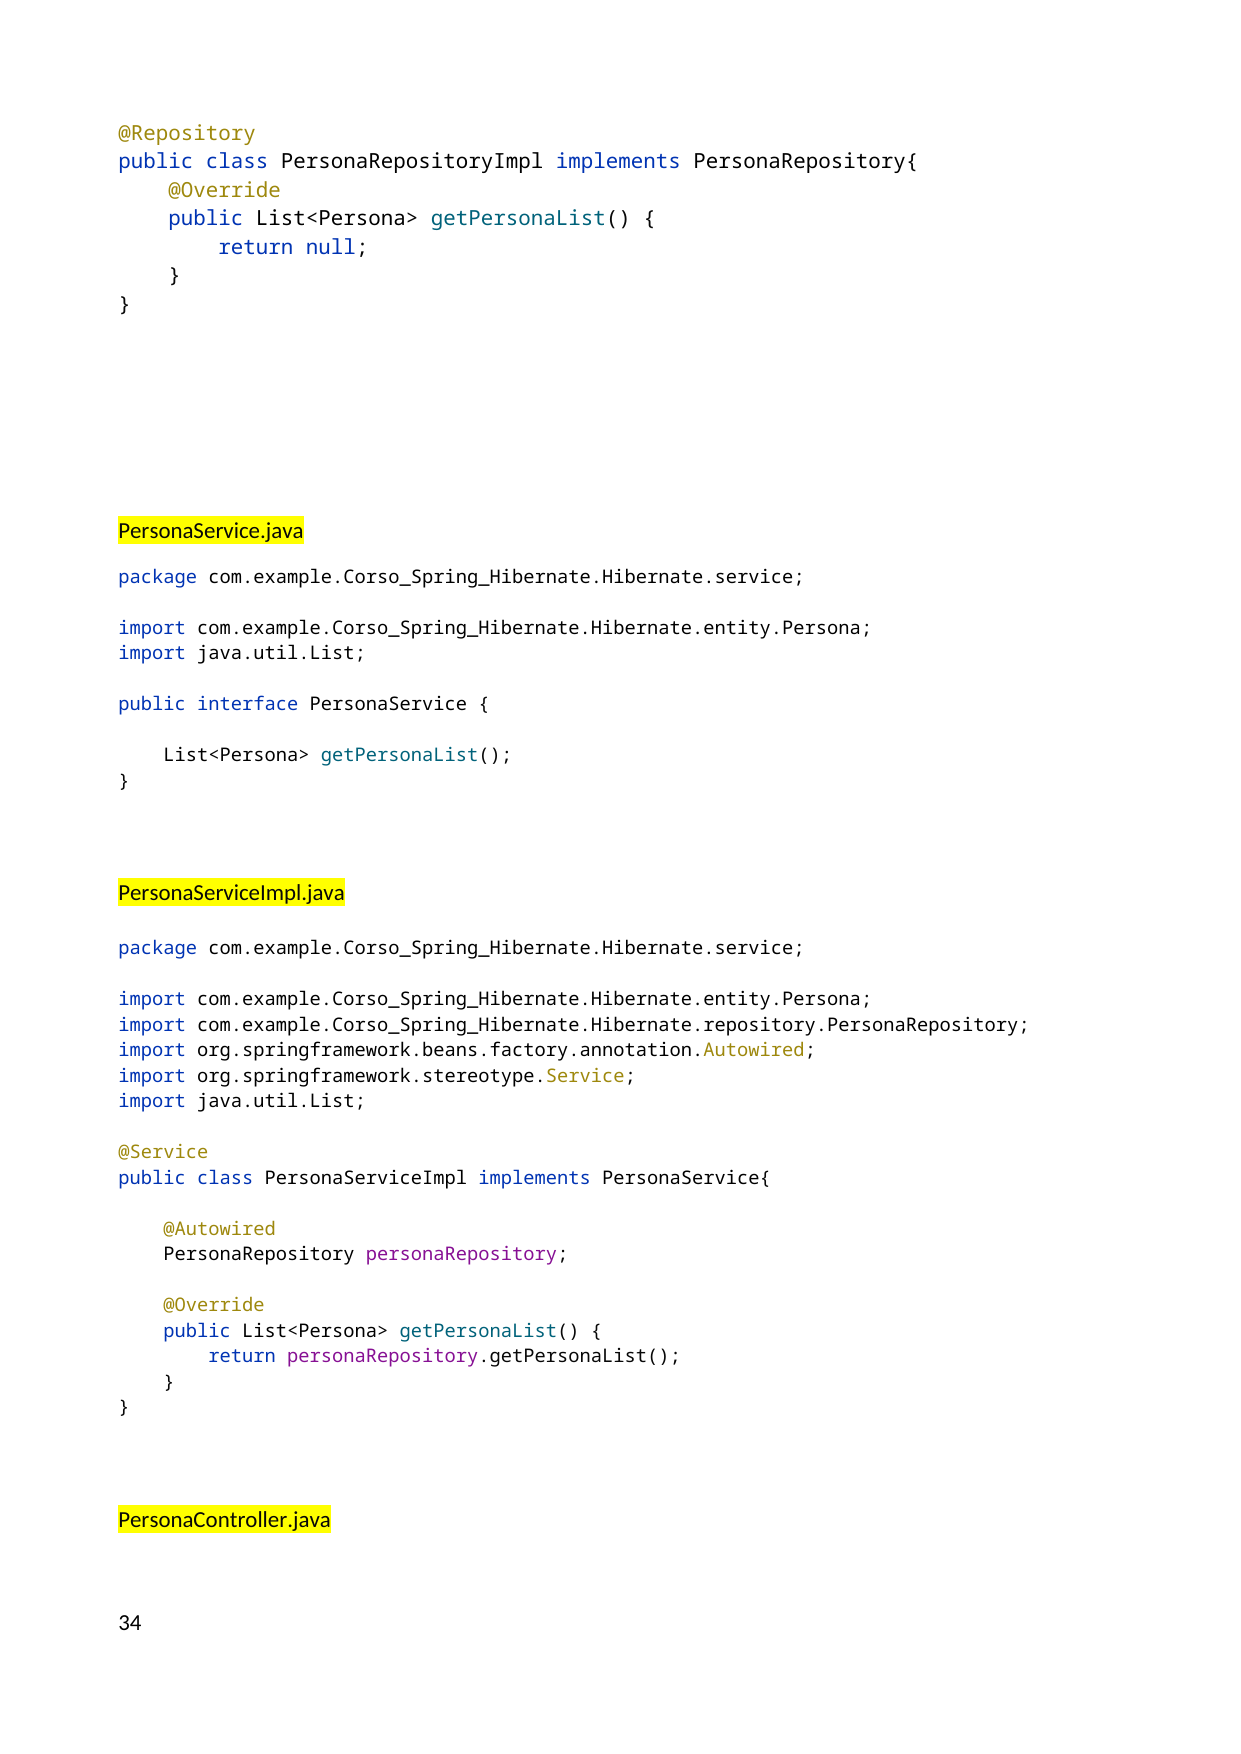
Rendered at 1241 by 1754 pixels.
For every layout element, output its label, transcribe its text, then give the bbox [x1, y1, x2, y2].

text @Repository public class PersonaRepositoryImpl implements PersonaRepository{ @Override public List<Persona> getPersonaList() { return null; } } [118, 118, 1122, 317]
text PersonaServiceImpl.java [118, 878, 1122, 906]
text package com.example.Corso_Spring_Hibernate.Hibernate.service; import com.example.Corso_Spring_Hibernate.Hibernate.entity.Persona; import java.util.List; public interface PersonaService { List<Persona> getPersonaList(); } [118, 563, 1122, 793]
text package com.example.Corso_Spring_Hibernate.Hibernate.service; import com.example.Corso_Spring_Hibernate.Hibernate.entity.Persona; import com.example.Corso_Spring_Hibernate.Hibernate.repository.PersonaRepository; import org.springframework.beans.factory.annotation.Autowired; import org.springframework.stereotype.Service; import java.util.List; @Service public class PersonaServiceImpl implements PersonaService{ @Autowired PersonaRepository personaRepository; @Override public List<Persona> getPersonaList() { return personaRepository.getPersonaList(); } } [118, 934, 1122, 1419]
text PersonaController.java [118, 1505, 1122, 1533]
text PersonaService.java [118, 516, 1122, 544]
